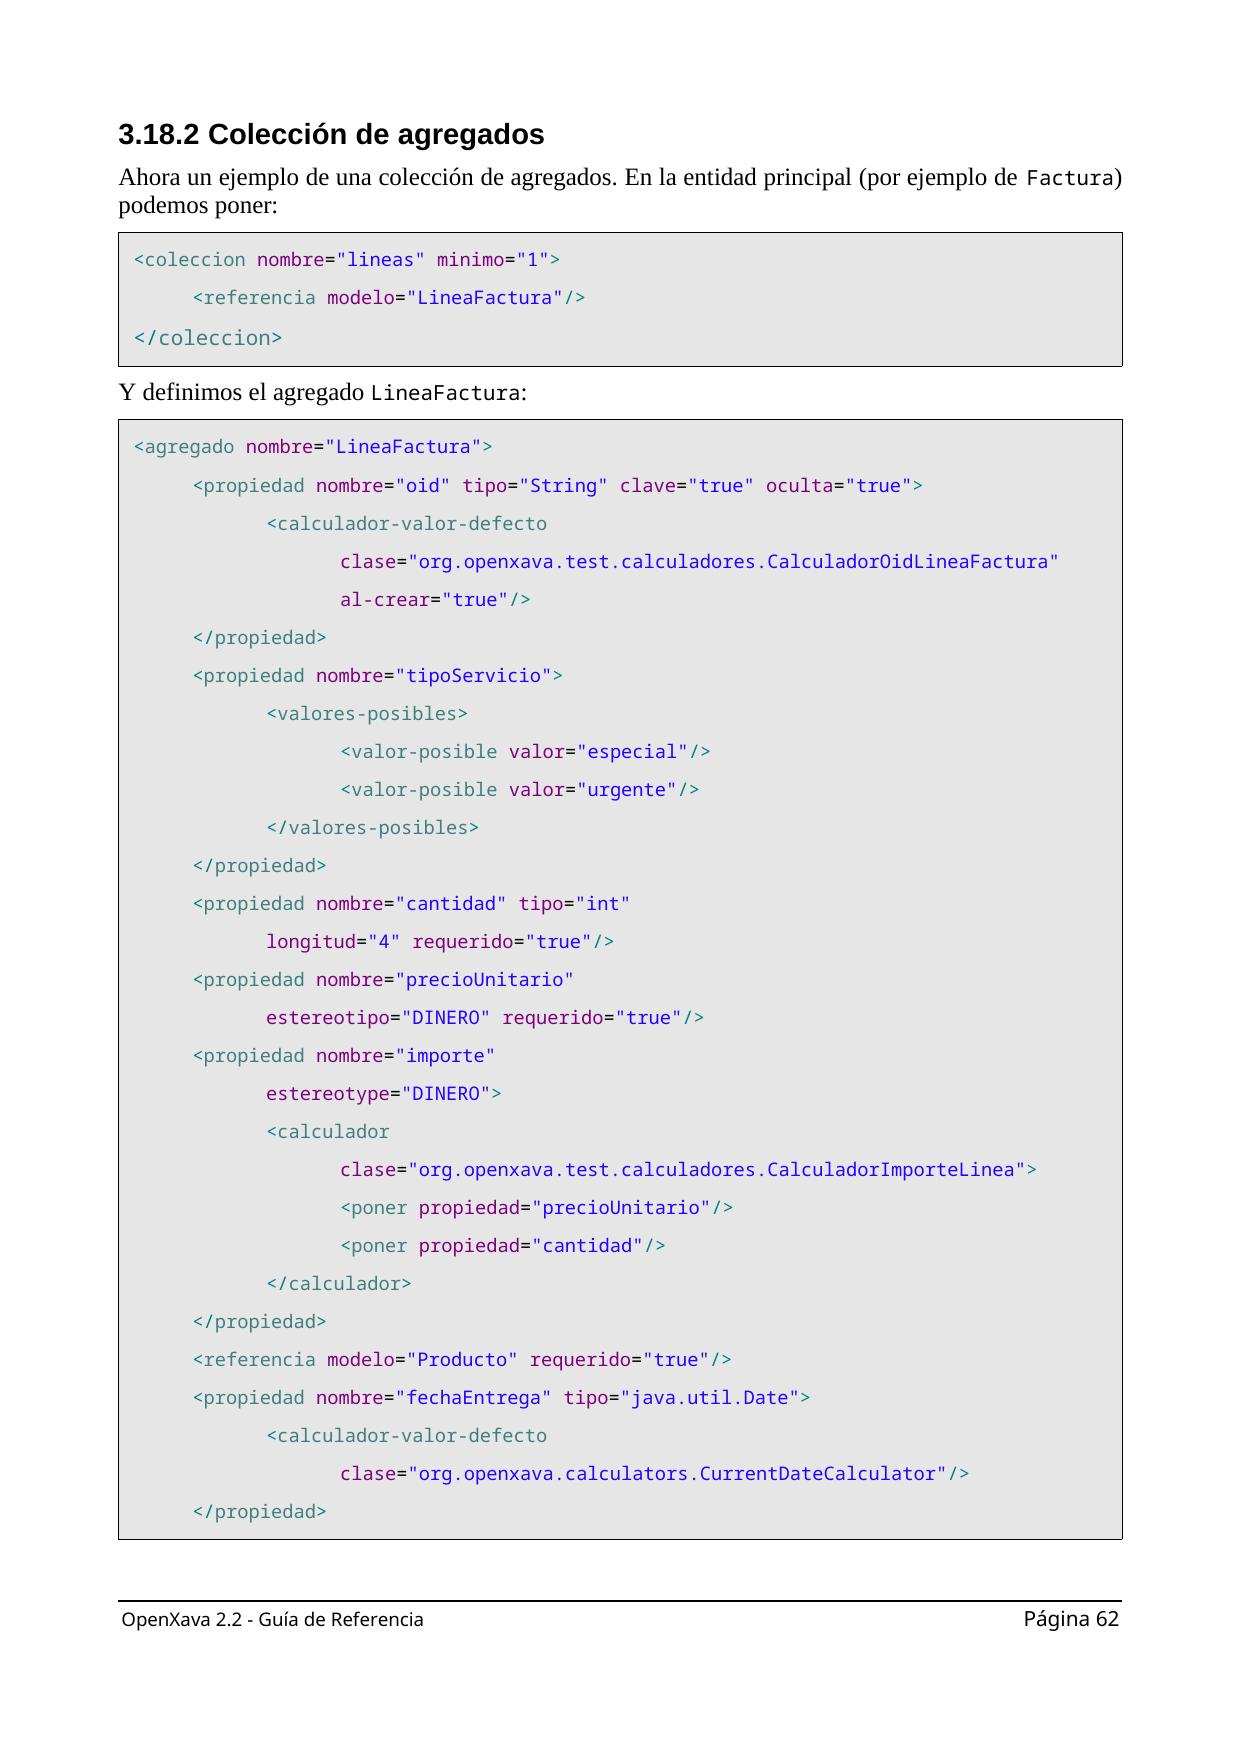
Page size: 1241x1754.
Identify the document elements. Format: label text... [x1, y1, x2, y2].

text </propiedad> [119, 1484, 1122, 1539]
text <propiedad nombre="oid" tipo="String" clave="true" oculta="true"> [119, 457, 1122, 495]
text <referencia modelo="Producto" requerido="true"/> [119, 1332, 1122, 1369]
text <calculador-valor-defecto [119, 495, 1122, 533]
text estereotype="DINERO"> [119, 1065, 1122, 1103]
text clase="org.openxava.test.calculadores.CalculadorOidLineaFactura" [119, 533, 1122, 571]
text </coleccion> [119, 308, 1122, 366]
text </calculador> [119, 1256, 1122, 1293]
text <propiedad nombre="fechaEntrega" tipo="java.util.Date"> [119, 1369, 1122, 1408]
text <valor-posible valor="urgente"/> [119, 761, 1122, 799]
text <agregado nombre="LineaFactura"> [119, 420, 1122, 457]
text <calculador-valor-defecto [119, 1408, 1122, 1446]
text </propiedad> [119, 609, 1122, 647]
text estereotipo="DINERO" requerido="true"/> [119, 989, 1122, 1027]
text <poner propiedad="precioUnitario"/> [119, 1179, 1122, 1217]
text longitud="4" requerido="true"/> [119, 913, 1122, 951]
text <valores-posibles> [119, 685, 1122, 723]
text <referencia modelo="LineaFactura"/> [119, 270, 1122, 308]
text al-crear="true"/> [119, 571, 1122, 609]
text <coleccion nombre="lineas" minimo="1"> [119, 233, 1122, 270]
text <propiedad nombre="tipoServicio"> [119, 647, 1122, 685]
text clase="org.openxava.calculators.CurrentDateCalculator"/> [119, 1446, 1122, 1484]
text <calculador [119, 1103, 1122, 1141]
text <propiedad nombre="precioUnitario" [119, 951, 1122, 989]
text <propiedad nombre="cantidad" tipo="int" [119, 875, 1122, 913]
text Ahora un ejemplo de una colección de agregados. En la entidad principal (por ejemplo de Factura) podemos poner: [118, 163, 1122, 219]
text Y definimos el agregado LineaFactura: [118, 378, 1122, 407]
text </propiedad> [119, 1293, 1122, 1332]
text <propiedad nombre="importe" [119, 1027, 1122, 1065]
text </propiedad> [119, 837, 1122, 875]
text <valor-posible valor="especial"/> [119, 723, 1122, 761]
text clase="org.openxava.test.calculadores.CalculadorImporteLinea"> [119, 1141, 1122, 1179]
subtitle Colección de agregados [118, 118, 1122, 151]
text </valores-posibles> [119, 799, 1122, 837]
text <poner propiedad="cantidad"/> [119, 1217, 1122, 1256]
